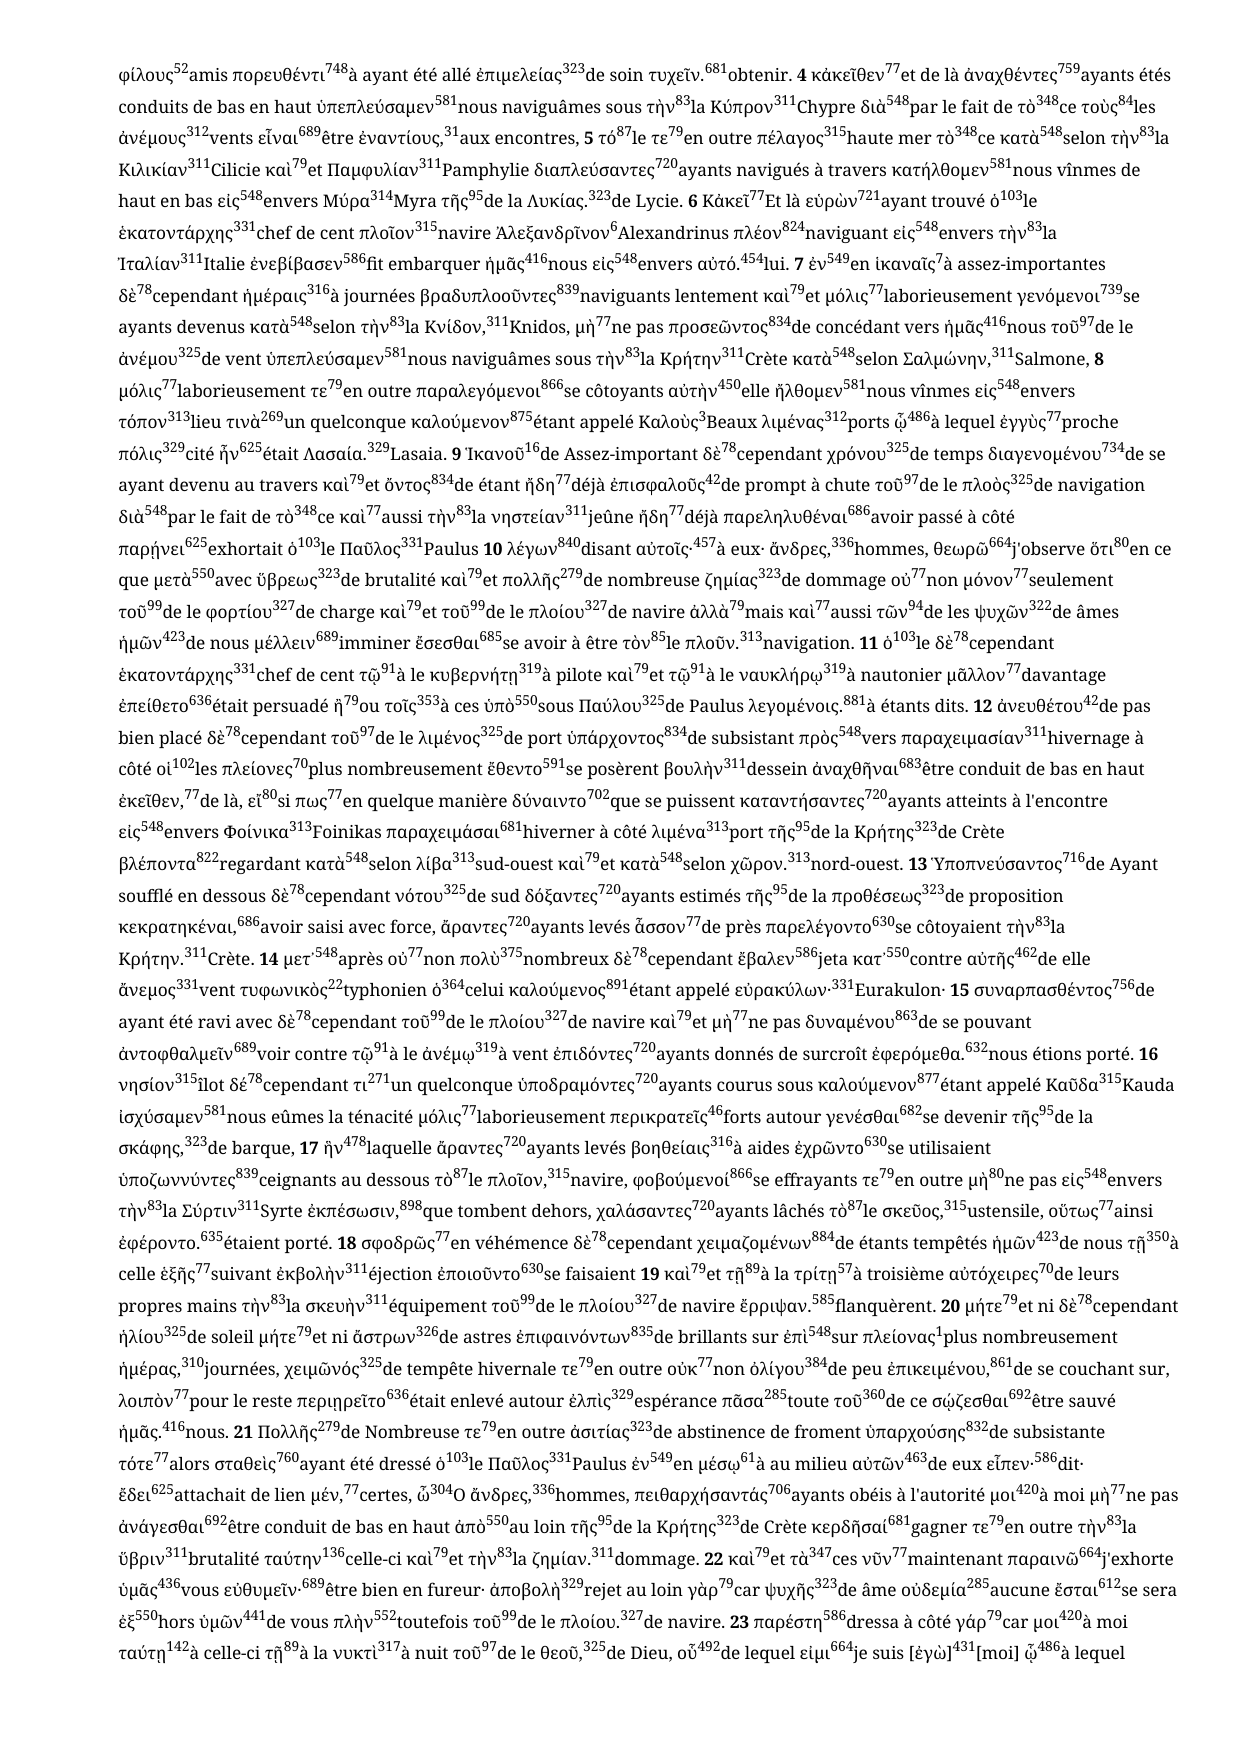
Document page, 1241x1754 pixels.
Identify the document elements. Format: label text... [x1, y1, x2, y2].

text 1 Ὡς80Comme δὲ78cependant ἐκρίθη600fut jugé τοῦ360de ce ἀποπλεῖν689naviguer au loin ἡμᾶς416nous εἰς548envers τὴν83la Ἰταλίαν,311Italie, παρεδίδουν624transmettaient τόν85le τε79en outre Παῦλον313Paulus καί79et τινας268des quelconques ἑτέρους114autres-différents δεσμώτας312détenus ἑκατοντάρχῃ319à chef de cent ὀνόματι321à nom Ἰουλίῳ319à Ioulios σπείρης323de spirale Σεβαστῆς.14de Vénérable. 2 ἐπιβάντες720ayants surmontés δὲ78cependant πλοίῳ321à navire Ἀδραμυττηνῷ12à Adramytte μέλλοντι830à imminant πλεῖν689naviguer εἰς548envers τοὺς84les κατὰ548selon τὴν83la Ἀσίαν311Asie τόπους312lieux ἀνήχθημεν595nous fûmes conduit de bas en haut ὄντος834de étant σὺν549avec ἡμῖν419à nous Ἀριστάρχου325de Aristarque Μακεδόνος325de Macédonien Θεσσαλονικέως.325de Thessalonicien. 3 τῇ89à la τε79en outre ἑτέρᾳ376à autre-différente κατήχθημεν595nous fûmes mené de haut en bas εἰς548envers Σιδῶνα,311Sidon, φιλανθρώπως77en amitié de l'humain τε79en outre ὁ103le Ἰούλιος331Ioulios τῷ91à le Παύλῳ319à Paulus χρησάμενος740se ayant utilisé ἐπέτρεψεν586permit πρὸς548vers τοὺς244les φίλους52amis πορευθέντι748à ayant été allé ἐπιμελείας323de soin τυχεῖν.681obtenir. 4 κἀκεῖθεν77et de là ἀναχθέντες759ayants étés conduits de bas en haut ὑπεπλεύσαμεν581nous naviguâmes sous τὴν83la Κύπρον311Chypre διὰ548par le fait de τὸ348ce τοὺς84les ἀνέμους312vents εἶναι689être ἐναντίους,31aux encontres, 5 τό87le τε79en outre πέλαγος315haute mer τὸ348ce κατὰ548selon τὴν83la Κιλικίαν311Cilicie καὶ79et Παμφυλίαν311Pamphylie διαπλεύσαντες720ayants navigués à travers κατήλθομεν581nous vînmes de haut en bas εἰς548envers Μύρα314Myra τῆς95de la Λυκίας.323de Lycie. 6 Κἀκεῖ77Et là εὑρὼν721ayant trouvé ὁ103le ἑκατοντάρχης331chef de cent πλοῖον315navire Ἀλεξανδρῖνον6Alexandrinus πλέον824naviguant εἰς548envers τὴν83la Ἰταλίαν311Italie ἐνεβίβασεν586fit embarquer ἡμᾶς416nous εἰς548envers αὐτό.454lui. 7 ἐν549en ἱκαναῖς7à assez-importantes δὲ78cependant ἡμέραις316à journées βραδυπλοοῦντες839naviguants lentement καὶ79et μόλις77laborieusement γενόμενοι739se ayants devenus κατὰ548selon τὴν83la Κνίδον,311Knidos, μὴ77ne pas προσεῶντος834de concédant vers ἡμᾶς416nous τοῦ97de le ἀνέμου325de vent ὑπεπλεύσαμεν581nous naviguâmes sous τὴν83la Κρήτην311Crète κατὰ548selon Σαλμώνην,311Salmone, 8 μόλις77laborieusement τε79en outre παραλεγόμενοι866se côtoyants αὐτὴν450elle ἤλθομεν581nous vînmes εἰς548envers τόπον313lieu τινὰ269un quelconque καλούμενον875étant appelé Καλοὺς3Beaux λιμένας312ports ᾧ486à lequel ἐγγὺς77proche πόλις329cité ἦν625était Λασαία.329Lasaia. 9 Ἱκανοῦ16de Assez-important δὲ78cependant χρόνου325de temps διαγενομένου734de se ayant devenu au travers καὶ79et ὄντος834de étant ἤδη77déjà ἐπισφαλοῦς42de prompt à chute τοῦ97de le πλοὸς325de navigation διὰ548par le fait de τὸ348ce καὶ77aussi τὴν83la νηστείαν311jeûne ἤδη77déjà παρεληλυθέναι686avoir passé à côté παρῄνει625exhortait ὁ103le Παῦλος331Paulus 10 λέγων840disant αὐτοῖς·457à eux· ἄνδρες,336hommes, θεωρῶ664j'observe ὅτι80en ce que μετὰ550avec ὕβρεως323de brutalité καὶ79et πολλῆς279de nombreuse ζημίας323de dommage οὐ77non μόνον77seulement τοῦ99de le φορτίου327de charge καὶ79et τοῦ99de le πλοίου327de navire ἀλλὰ79mais καὶ77aussi τῶν94de les ψυχῶν322de âmes ἡμῶν423de nous μέλλειν689imminer ἔσεσθαι685se avoir à être τὸν85le πλοῦν.313navigation. 11 ὁ103le δὲ78cependant ἑκατοντάρχης331chef de cent τῷ91à le κυβερνήτῃ319à pilote καὶ79et τῷ91à le ναυκλήρῳ319à nautonier μᾶλλον77davantage ἐπείθετο636était persuadé ἢ79ou τοῖς353à ces ὑπὸ550sous Παύλου325de Paulus λεγομένοις.881à étants dits. 12 ἀνευθέτου42de pas bien placé δὲ78cependant τοῦ97de le λιμένος325de port ὑπάρχοντος834de subsistant πρὸς548vers παραχειμασίαν311hivernage à côté οἱ102les πλείονες70plus nombreusement ἔθεντο591se posèrent βουλὴν311dessein ἀναχθῆναι683être conduit de bas en haut ἐκεῖθεν,77de là, εἴ80si πως77en quelque manière δύναιντο702que se puissent καταντήσαντες720ayants atteints à l'encontre εἰς548envers Φοίνικα313Foinikas παραχειμάσαι681hiverner à côté λιμένα313port τῆς95de la Κρήτης323de Crète βλέποντα822regardant κατὰ548selon λίβα313sud-ouest καὶ79et κατὰ548selon χῶρον.313nord-ouest. 13 Ὑποπνεύσαντος716de Ayant soufflé en dessous δὲ78cependant νότου325de sud δόξαντες720ayants estimés τῆς95de la προθέσεως323de proposition κεκρατηκέναι,686avoir saisi avec force, ἄραντες720ayants levés ἆσσον77de près παρελέγοντο630se côtoyaient τὴν83la Κρήτην.311Crète. 14 μετ᾽548après οὐ77non πολὺ375nombreux δὲ78cependant ἔβαλεν586jeta κατ᾽550contre αὐτῆς462de elle ἄνεμος331vent τυφωνικὸς22typhonien ὁ364celui καλούμενος891étant appelé εὐρακύλων·331Eurakulon· 15 συναρπασθέντος756de ayant été ravi avec δὲ78cependant τοῦ99de le πλοίου327de navire καὶ79et μὴ77ne pas δυναμένου863de se pouvant ἀντοφθαλμεῖν689voir contre τῷ91à le ἀνέμῳ319à vent ἐπιδόντες720ayants donnés de surcroît ἐφερόμεθα.632nous étions porté. 16 νησίον315îlot δέ78cependant τι271un quelconque ὑποδραμόντες720ayants courus sous καλούμενον877étant appelé Καῦδα315Κauda ἰσχύσαμεν581nous eûmes la ténacité μόλις77laborieusement περικρατεῖς46forts autour γενέσθαι682se devenir τῆς95de la σκάφης,323de barque, 17 ἣν478laquelle ἄραντες720ayants levés βοηθείαις316à aides ἐχρῶντο630se utilisaient ὑποζωννύντες839ceignants au dessous τὸ87le πλοῖον,315navire, φοβούμενοί866se effrayants τε79en outre μὴ80ne pas εἰς548envers τὴν83la Σύρτιν311Syrte ἐκπέσωσιν,898que tombent dehors, χαλάσαντες720ayants lâchés τὸ87le σκεῦος,315ustensile, οὕτως77ainsi ἐφέροντο.635étaient porté. 18 σφοδρῶς77en véhémence δὲ78cependant χειμαζομένων884de étants tempêtés ἡμῶν423de nous τῇ350à celle ἑξῆς77suivant ἐκβολὴν311éjection ἐποιοῦντο630se faisaient 19 καὶ79et τῇ89à la τρίτῃ57à troisième αὐτόχειρες70de leurs propres mains τὴν83la σκευὴν311équipement τοῦ99de le πλοίου327de navire ἔρριψαν.585flanquèrent. 20 μήτε79et ni δὲ78cependant ἡλίου325de soleil μήτε79et ni ἄστρων326de astres ἐπιφαινόντων835de brillants sur ἐπὶ548sur πλείονας1plus nombreusement ἡμέρας,310journées, χειμῶνός325de tempête hivernale τε79en outre οὐκ77non ὀλίγου384de peu ἐπικειμένου,861de se couchant sur, λοιπὸν77pour le reste περιῃρεῖτο636était enlevé autour ἐλπὶς329espérance πᾶσα285toute τοῦ360de ce σῴζεσθαι692être sauvé ἡμᾶς.416nous. 21 Πολλῆς279de Nombreuse τε79en outre ἀσιτίας323de abstinence de froment ὑπαρχούσης832de subsistante τότε77alors σταθεὶς760ayant été dressé ὁ103le Παῦλος331Paulus ἐν549en μέσῳ61à au milieu αὐτῶν463de eux εἶπεν·586dit· ἔδει625attachait de lien μέν,77certes, ὦ304O ἄνδρες,336hommes, πειθαρχήσαντάς706ayants obéis à l'autorité μοι420à moi μὴ77ne pas ἀνάγεσθαι692être conduit de bas en haut ἀπὸ550au loin τῆς95de la Κρήτης323de Crète κερδῆσαί681gagner τε79en outre τὴν83la ὕβριν311brutalité ταύτην136celle-ci καὶ79et τὴν83la ζημίαν.311dommage. 22 καὶ79et τὰ347ces νῦν77maintenant παραινῶ664j'exhorte ὑμᾶς436vous εὐθυμεῖν·689être bien en fureur· ἀποβολὴ329rejet au loin γὰρ79car ψυχῆς323de âme οὐδεμία285aucune ἔσται612se sera ἐξ550hors ὑμῶν441de vous πλὴν552toutefois τοῦ99de le πλοίου.327de navire. 23 παρέστη586dressa à côté γάρ79car μοι420à moi ταύτῃ142à celle-ci τῇ89à la νυκτὶ317à nuit τοῦ97de le θεοῦ,325de Dieu, οὗ492de lequel εἰμι664je suis [ἐγὼ]431[moi] ᾧ486à lequel καὶ77aussi λατρεύω,664j'adore, ἄγγελος331ange 24 λέγων·840disant· μὴ77ne pas φοβοῦ,574te effraie, Παῦλε,337Paulus, Καίσαρί319à Kaesar σε437toi δεῖ668attache de lien παραστῆναι,681dresser à côté, καὶ79et ἰδοὺ306voici κεχάρισταί648s'a fait grâce σοι439à toi ὁ103le θεὸς331Dieu πάντας372tous τοὺς345ceux πλέοντας821naviguants μετὰ550avec σοῦ.442de toi. 25 διὸ79c'est pourquoi εὐθυμεῖτε,569soyez bien en fureur, ἄνδρες·336hommes· πιστεύω664je crois γὰρ79car τῷ91à le θεῷ319à Dieu ὅτι80en ce que οὕτως77ainsi ἔσται612se sera καθ᾽548selon ὃν295lequel τρόπον313manière λελάληταί654a été bavardé μοι.420à moi. 26 εἰς548envers νῆσον311île δέ78cependant τινα267une quelconque δεῖ668attache de lien ἡμᾶς416nous ἐκπεσεῖν.681tomber dehors. 27 Ὡς80Comme δὲ78cependant τεσσαρεσκαιδεκάτη212quatorzième νὺξ329nuit ἐγένετο592se devint διαφερομένων884de étants différés ἡμῶν423de nous ἐν549en τῷ91à le Ἀδρίᾳ,319à Adriatique, κατὰ548selon μέσον55au milieu τῆς95de la νυκτὸς323de nuit ὑπενόουν624soupçonnaient οἱ102les ναῦται330matelots προσάγειν689amener τινὰ267une quelconque αὐτοῖς457à eux χώραν.311région. 28 καὶ79et βολίσαντες720ayants sondés εὗρον585trouvèrent ὀργυιὰς310orgyies εἴκοσι,176vingt, βραχὺ6court δὲ78cependant διαστήσαντες720ayants dressés à travers καὶ79et πάλιν77de nouveau βολίσαντες720ayants sondés εὗρον585trouvèrent ὀργυιὰς310orgyies δεκαπέντε·176quinze· 29 φοβούμενοί866se effrayants τε79en outre μή80ne pas που77quelque part où κατὰ548selon τραχεῖς3raboteux τόπους312lieux ἐκπέσωμεν,894que nous tombions dehors, ἐκ550hors πρύμνης323de poupe ῥίψαντες720ayants flanqués ἀγκύρας310ancres τέσσαρας176quatre ηὔχοντο630se souhaitaient ἡμέραν311journée γενέσθαι.682se devenir. 30 Τῶν96de Les δὲ78cependant ναυτῶν324de matelots ζητούντων833de cherchants φυγεῖν681fuir ἐκ550hors τοῦ99de le πλοίου327de navire καὶ79et χαλασάντων715de ayants lâchés τὴν83la σκάφην311barque εἰς548envers τὴν83la θάλασσαν311mer προφάσει317à apparence en avant ὡς80comme ἐκ550hors πρῴρης323de proue ἀγκύρας310ancres μελλόντων833de imminants ἐκτείνειν,689étendre, 31 εἶπεν586dit ὁ103le Παῦλος331Paulus τῷ91à le ἑκατοντάρχῃ319à chef de cent καὶ79et τοῖς90à les στρατιώταις·318à soldats· ἐὰν80si le cas échéant μὴ77ne pas οὗτοι363ceux-ci μείνωσιν898que restent ἐν549en τῷ93à le πλοίῳ,321à navire, ὑμεῖς447vous σωθῆναι683être sauvé οὐ77non δύνασθε.671vous vous pouvez. 32 τότε77alors ἀπέκοψαν585coupèrent au loin οἱ102les στρατιῶται330soldats τὰ86les σχοινία314cordages τῆς95de la σκάφης323de barque καὶ79et εἴασαν585concédèrent αὐτὴν450elle ἐκπεσεῖν.681tomber dehors. 33 Ἄχρι80Jusqu'à l'extrémité δὲ78cependant οὗ494de lequel ἡμέρα329journée ἤμελλεν625imminait γίνεσθαι,690se devenir, παρεκάλει625appelait à côté ὁ103le Παῦλος331Paulus ἅπαντας372en totalités μεταλαβεῖν681prendre avec au-delà τροφῆς323de nourriture λέγων·840disant· τεσσαρεσκαιδεκάτην201quatorzième σήμερον77aujourd'hui ἡμέραν311journée προσδοκῶντες839attendants ἄσιτοι70sans froments διατελεῖτε665vous parachevez μηθὲν375ne pas un προσλαβόμενοι.739se ayants pris auprès. 34 διὸ79c'est pourquoi παρακαλῶ664j'appelle à côté ὑμᾶς436vous μεταλαβεῖν681prendre avec au-delà τροφῆς·323de nourriture· τοῦτο366ce-ci γὰρ79car πρὸς550vers τῆς95de la ὑμετέρας440de votre σωτηρίας323de sauvetage ὑπάρχει,668subsiste, οὐδενὸς384de aucun γὰρ79car ὑμῶν441de vous θρὶξ329cheveu ἀπὸ550au loin τῆς95de la κεφαλῆς323de tête ἀπολεῖται.612se dépérira. 35 εἴπας721ayant dit δὲ78cependant ταῦτα347ces-ci καὶ79et λαβὼν721ayant pris ἄρτον313pain εὐχαρίστησεν586rendit grâce τῷ91à le θεῷ319à Dieu ἐνώπιον552en devant πάντων383de tous καὶ79et κλάσας721ayant cassé ἤρξατο592se origina ἐσθίειν.689manger. 36 εὔθυμοι46biens en fureurs δὲ78cependant γενόμενοι739se ayants devenus πάντες389tous καὶ77aussi αὐτοὶ468eux προσελάβοντο591se prirent auprès τροφῆς.323de nourriture. 37 ἤμεθα626nous nous étions δὲ78cependant αἱ100les πᾶσαι284toutes ψυχαὶ328âmes ἐν549en τῷ93à le πλοίῳ321à navire διακόσιαι68deux cents ἑβδομήκοντα68soixante-dix ἕξ.68six. 38 κορεσθέντες759ayants étés rassasiés δὲ78cependant τροφῆς323de nourriture ἐκούφιζον624allégeaient τὸ87le πλοῖον315navire ἐκβαλλόμενοι866se éjectants τὸν85le σῖτον313froment εἰς548envers τὴν83la θάλασσαν.311mer. 39 Ὅτε80Lorsque δὲ78cependant ἡμέρα329journée ἐγένετο,592se devint, τὴν83la γῆν311terre οὐκ77non ἐπεγίνωσκον,624reconnaissaient, κόλπον313sein δέ78cependant τινα269un quelconque κατενόουν624intelligeaient complètement ἔχοντα822ayant αἰγιαλὸν313rivage εἰς548envers ὃν480lequel ἐβουλεύοντο630se délibéraient εἰ80si δύναιντο702que se puissent ἐξῶσαι681expulser τὸ87le πλοῖον.315navire. 40 καὶ79et τὰς82les ἀγκύρας310ancres περιελόντες720ayants enlevés autour εἴων624concédaient εἰς548envers τὴν83la θάλασσαν,311mer, ἅμα77simultanément ἀνέντες720ayants rompus τὰς82les ζευκτηρίας310attaches τῶν98de les πηδαλίων326de gouvernails καὶ79et ἐπάραντες720ayants surélevés τὸν85le ἀρτέμωνα313artimon τῇ350à celle πνεούσῃ826à soufflante κατεῖχον624tenaient de haut en bas εἰς548envers τὸν85le αἰγιαλόν.313rivage. 41 περιπεσόντες720ayants tombés autour δὲ78cependant εἰς548envers τόπον313lieu διθάλασσον4divisé en deux mers ἐπέκειλαν585échouèrent τὴν83la ναῦν311vaisseau καὶ79et ἡ101la μὲν79certes πρῷρα329proue ἐρείσασα719ayante soutenue ἔμεινεν586resta ἀσάλευτος,69inébranlable, ἡ101la δὲ78cependant πρύμνα329poupe ἐλύετο636était délié ὑπὸ550sous τῆς95de la βίας323de violence [τῶν94[de les κυμάτων].326de vagues]. 42 Τῶν96de Les δὲ78cependant στρατιωτῶν324de soldats βουλὴ329dessein ἐγένετο592se devint ἵνα80afin que τοὺς84les δεσμώτας312détenus ἀποκτείνωσιν,898que tuent catégoriquement, μή80ne pas τις390un quelconque ἐκκολυμβήσας721ayant nagé au dehors διαφύγῃ.899que fuie à travers. 43 ὁ103le δὲ78cependant ἑκατοντάρχης331chef de cent βουλόμενος867se ayant dessein διασῶσαι681sauver par le fait de τὸν85le Παῦλον313Paulus ἐκώλυσεν586empêcha αὐτοὺς451eux τοῦ259de le βουλήματος,327de dessein, ἐκέλευσέν586ordonna τε79en outre τοὺς345ceux δυναμένους848se pouvants κολυμβᾶν689nager ἀπορίψαντας706ayants flanqués au loin πρώτους52premiers ἐπὶ548sur τὴν83la γῆν311terre ἐξιέναι689aller dehors 44 καὶ79et τοὺς84les λοιποὺς372restants οὓς372lesquels μὲν79certes ἐπὶ549sur σανίσιν,316à planches, οὓς372lesquels δὲ78cependant ἐπί550sur τινων385de des quelconques τῶν359de ces ἀπὸ550au loin τοῦ99de le πλοίου.327de navire. καὶ79et οὕτως77ainsi ἐγένετο592se devint πάντας372tous διασωθῆναι683être sauvé par le fait de ἐπὶ548sur τὴν83la γῆν.311terre. [118, 59, 1181, 1665]
